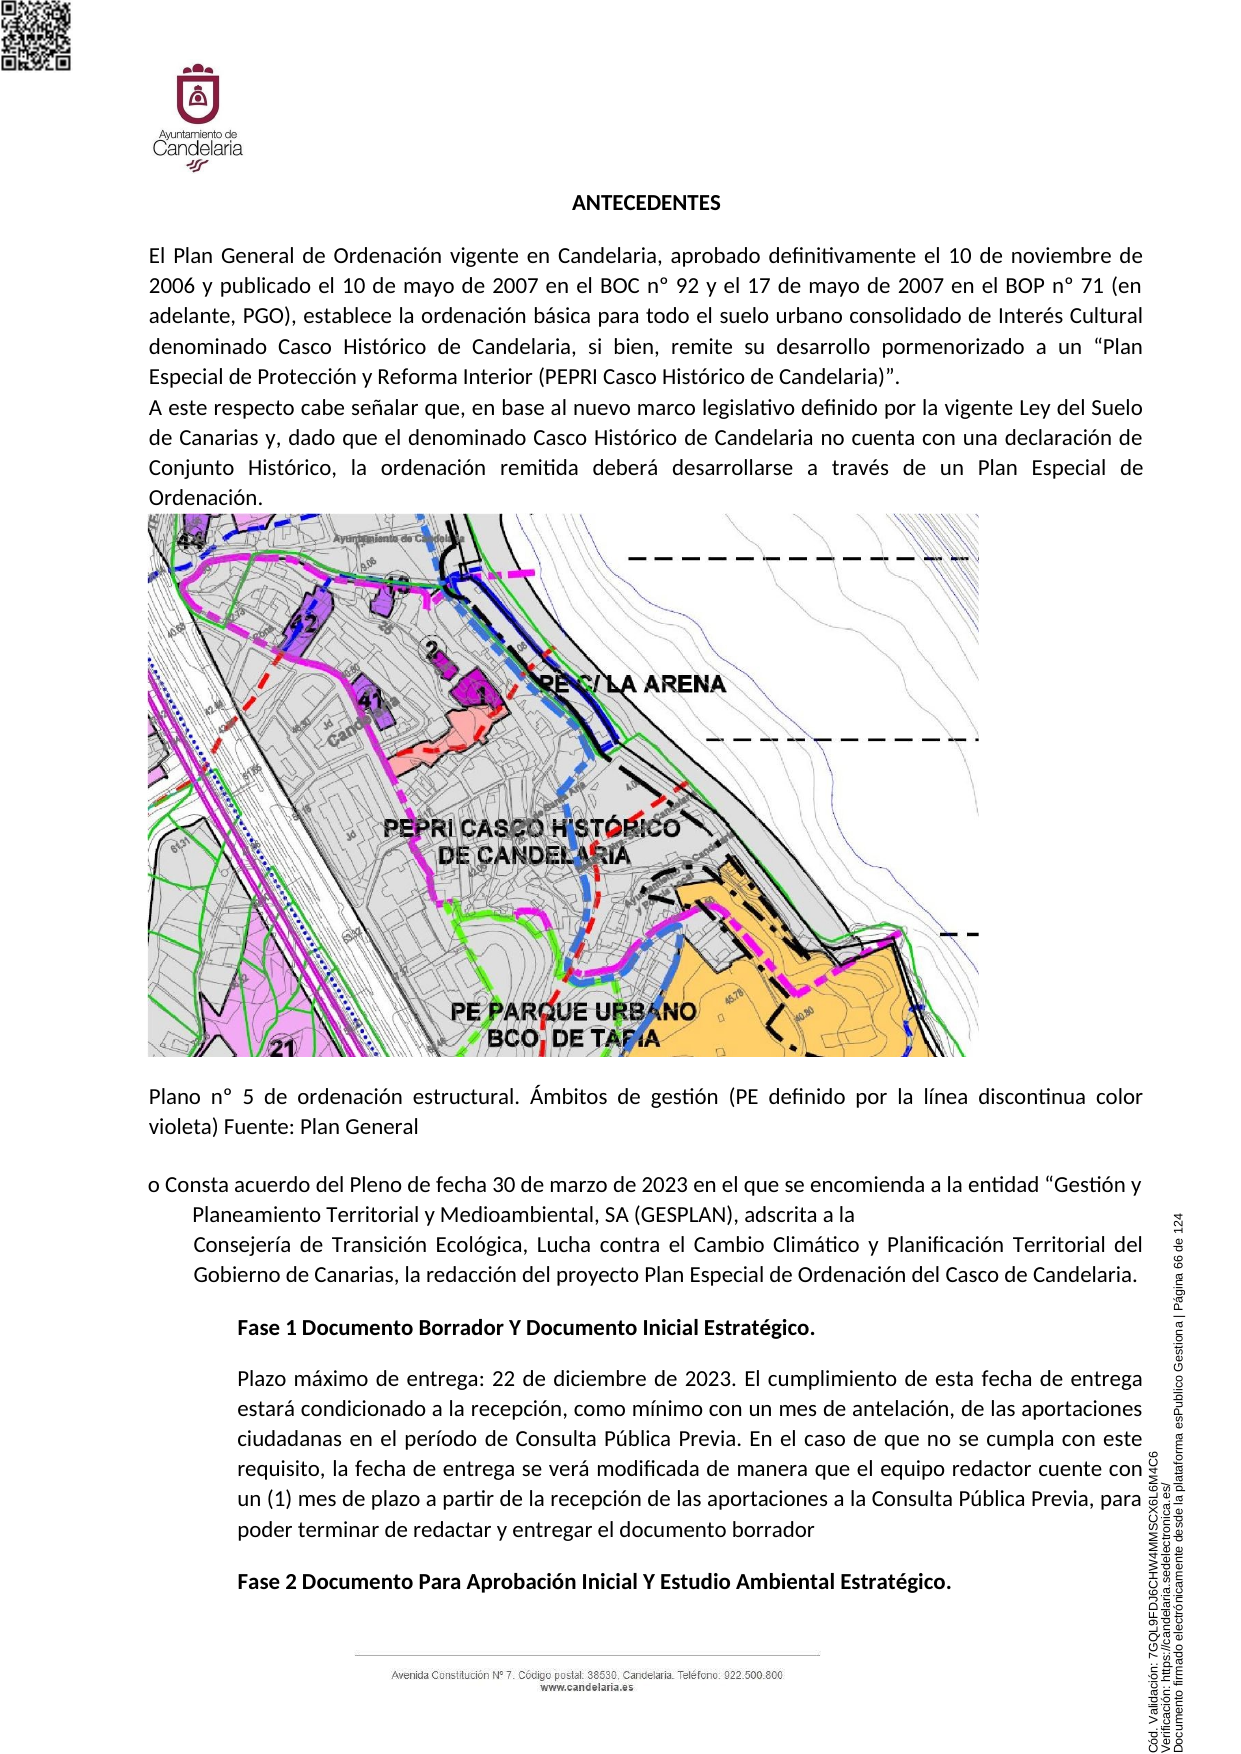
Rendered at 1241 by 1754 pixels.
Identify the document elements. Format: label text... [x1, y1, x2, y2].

text o Consta acuerdo del Pleno de fecha 30 de marzo de 2023 en el que se encomienda a la entidad “Gestión y Planeamiento Territorial y Medioambiental, SA (GESPLAN), adscrita a la [148, 1170, 1145, 1228]
text Fase 1 Documento Borrador Y Documento Inicial Estratégico. [237, 1313, 1145, 1341]
text Plazo máximo de entrega: 22 de diciembre de 2023. El cumplimiento de esta fecha de entrega estará condicionado a la recepción, como mínimo con un mes de antelación, de las aportaciones ciudadanas en el período de Consulta Pública Previa. En el caso de que no se cumpla con este requisito, la fecha de entrega se verá modificada de manera que el equipo redactor cuente con un (1) mes de plazo a partir de la recepción de las aportaciones a la Consulta Pública Previa, para poder terminar de redactar y entregar el documento borrador [237, 1364, 1145, 1543]
text Plano nº 5 de ordenación estructural. Ámbitos de gestión (PE definido por la línea discontinua color violeta) Fuente: Plan General [149, 1082, 1145, 1140]
text A este respecto cabe señalar que, en base al nuevo marco legislativo definido por la vigente Ley del Suelo de Canarias y, dado que el denominado Casco Histórico de Candelaria no cuenta con una declaración de Conjunto Histórico, la ordenación remitida deberá desarrollarse a través de un Plan Especial de Ordenación. [149, 393, 1145, 511]
subtitle ANTECEDENTES [149, 188, 1144, 216]
text Fase 2 Documento Para Aprobación Inicial Y Estudio Ambiental Estratégico. [237, 1567, 1145, 1595]
text El Plan General de Ordenación vigente en Candelaria, aprobado definitivamente el 10 de noviembre de 2006 y publicado el 10 de mayo de 2007 en el BOC nº 92 y el 17 de mayo de 2007 en el BOP nº 71 (en adelante, PGO), establece la ordenación básica para todo el suelo urbano consolidado de Interés Cultural denominado Casco Histórico de Candelaria, si bien, remite su desarrollo pormenorizado a un “Plan Especial de Protección y Reforma Interior (PEPRI Casco Histórico de Candelaria)”. [149, 241, 1145, 390]
text Consejería de Transición Ecológica, Lucha contra el Cambio Climático y Planificación Territorial del Gobierno de Canarias, la redacción del proyecto Plan Especial de Ordenación del Casco de Candelaria. [193, 1230, 1145, 1289]
